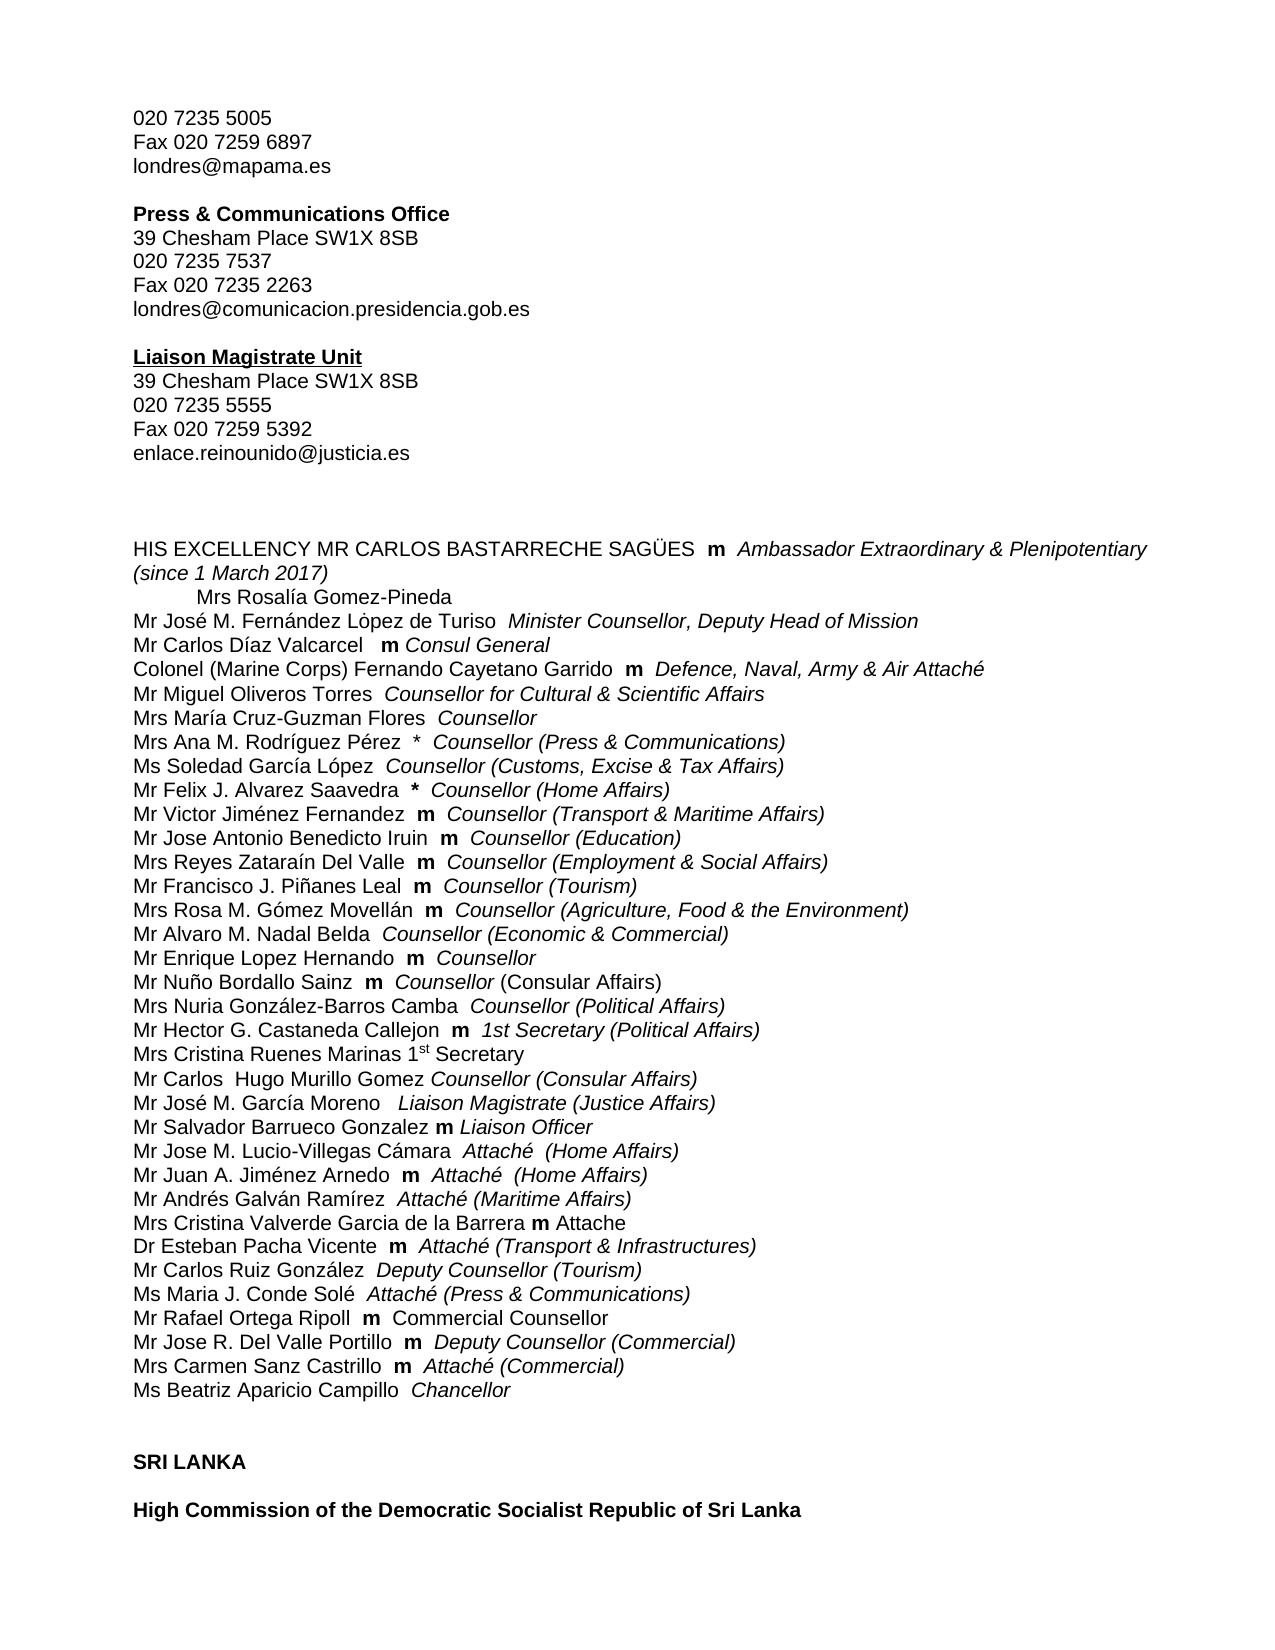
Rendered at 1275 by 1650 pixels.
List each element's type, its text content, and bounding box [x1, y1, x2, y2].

text Mrs Nuria González-Barros Camba Counsellor (Political Affairs) [133, 993, 1181, 1017]
text Dr Esteban Pacha Vicente m Attaché (Transport & Infrastructures) [133, 1234, 1181, 1258]
subtitle SRI LANKA [133, 1450, 1181, 1474]
text Ms Soledad García López Counsellor (Customs, Excise & Tax Affairs) [133, 754, 1181, 778]
text Mr Francisco J. Piñanes Leal m Counsellor (Tourism) [133, 874, 1181, 898]
text Mr Hector G. Castaneda Callejon m 1st Secretary (Political Affairs) [133, 1017, 1181, 1041]
text enlace.reinounido@justicia.es [133, 441, 1181, 465]
text Mr Victor Jiménez Fernandez m Counsellor (Transport & Maritime Affairs) [133, 802, 1181, 826]
text 020 7235 7537 [133, 249, 1181, 273]
text Mr José M. García Moreno Liaison Magistrate (Justice Affairs) [133, 1091, 1181, 1114]
text Mr Juan A. Jiménez Arnedo m Attaché (Home Affairs) [133, 1162, 1181, 1186]
text 020 7235 5555 [133, 393, 1181, 417]
text 39 Chesham Place SW1X 8SB [133, 225, 1181, 249]
text High Commission of the Democratic Socialist Republic of Sri Lanka [133, 1498, 1181, 1522]
text Mr Nuño Bordallo Sainz m Counsellor (Consular Affairs) [133, 969, 1181, 993]
text Mrs Rosa M. Gómez Movellán m Counsellor (Agriculture, Food & the Environment) [133, 898, 1181, 922]
text Mr Miguel Oliveros Torres Counsellor for Cultural & Scientific Affairs [133, 682, 1181, 706]
text Mr Jose M. Lucio-Villegas Cámara Attaché (Home Affairs) [133, 1138, 1181, 1162]
text Mr Andrés Galván Ramírez Attaché (Maritime Affairs) [133, 1186, 1181, 1210]
text londres@comunicacion.presidencia.gob.es [133, 297, 1181, 321]
text 39 Chesham Place SW1X 8SB [133, 369, 1181, 393]
text Fax 020 7259 5392 [133, 417, 1181, 441]
text Mrs Cristina Ruenes Marinas 1st Secretary [133, 1041, 1181, 1065]
text Colonel (Marine Corps) Fernando Cayetano Garrido m Defence, Naval, Army & Air Attaché [133, 657, 1181, 682]
text londres@mapama.es [133, 153, 1181, 177]
text Mr Enrique Lopez Hernando m Counsellor [133, 946, 1181, 969]
text Ms Beatriz Aparicio Campillo Chancellor [133, 1378, 1181, 1402]
text Mr Felix J. Alvarez Saavedra * Counsellor (Home Affairs) [133, 778, 1181, 802]
text Mr Jose R. Del Valle Portillo m Deputy Counsellor (Commercial) [133, 1330, 1181, 1354]
text Mrs Rosalía Gomez-Pineda [133, 585, 1181, 609]
text Mrs Ana M. Rodríguez Pérez * Counsellor (Press & Communications) [133, 730, 1181, 754]
text Mr José M. Fernández Lȯpez de Turiso Minister Counsellor, Deputy Head of Mission [133, 609, 1181, 633]
text HIS EXCELLENCY MR CARLOS BASTARRECHE SAGÜES m Ambassador Extraordinary & Plenipotentiary (since 1 March 2017) [133, 537, 1181, 585]
text Mr Carlos Ruiz González Deputy Counsellor (Tourism) [133, 1258, 1181, 1282]
text Mrs Carmen Sanz Castrillo m Attaché (Commercial) [133, 1354, 1181, 1378]
text Mrs Cristina Valverde Garcia de la Barrera m Attache [133, 1210, 1181, 1234]
text Mr Rafael Ortega Ripoll m Commercial Counsellor [133, 1306, 1181, 1330]
text Mr Jose Antonio Benedicto Iruin m Counsellor (Education) [133, 826, 1181, 850]
text Mr Salvador Barrueco Gonzalez m Liaison Officer [133, 1114, 1181, 1138]
text Mr Alvaro M. Nadal Belda Counsellor (Economic & Commercial) [133, 922, 1181, 946]
text Press & Communications Office [133, 201, 1181, 225]
text Mr Carlos Díaz Valcarcel m Consul General [133, 633, 1181, 657]
text Liaison Magistrate Unit [133, 345, 1181, 369]
text Mr Carlos Hugo Murillo Gomez Counsellor (Consular Affairs) [133, 1067, 1181, 1091]
text Fax 020 7235 2263 [133, 273, 1181, 297]
text Fax 020 7259 6897 [133, 129, 1181, 153]
text Mrs María Cruz-Guzman Flores Counsellor [133, 706, 1181, 730]
text Mrs Reyes Zataraín Del Valle m Counsellor (Employment & Social Affairs) [133, 850, 1181, 874]
text 020 7235 5005 [133, 106, 1181, 129]
text Ms Maria J. Conde Solé Attaché (Press & Communications) [133, 1282, 1181, 1306]
